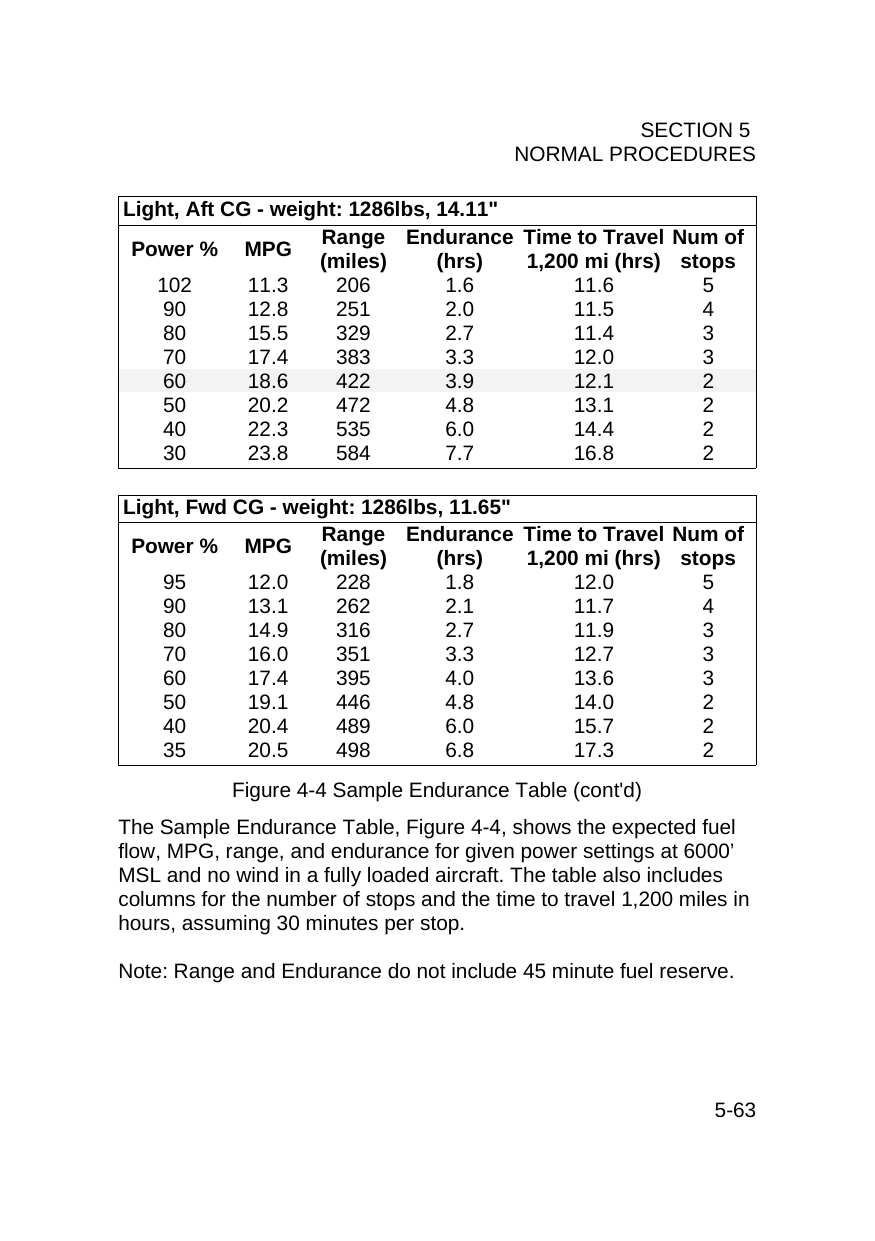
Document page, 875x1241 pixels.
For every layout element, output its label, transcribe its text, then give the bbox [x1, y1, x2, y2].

table_cell 20.2 [226, 393, 310, 416]
table_cell 15.5 [226, 321, 310, 344]
table_cell Num of stops [665, 226, 756, 273]
table_cell [665, 469, 756, 495]
table_cell Power % [119, 226, 226, 273]
table_cell 7.7 [396, 440, 523, 467]
table_cell 16.8 [523, 440, 665, 467]
table_cell 80 [119, 321, 226, 344]
table_cell 2 [665, 738, 756, 765]
table_cell 228 [310, 570, 396, 594]
table_cell 4.8 [396, 393, 523, 416]
table_cell 60 [119, 369, 226, 392]
table_cell 2.7 [396, 321, 523, 344]
table_cell 12.0 [226, 570, 310, 594]
table_cell 329 [310, 321, 396, 344]
table_cell 2.1 [396, 594, 523, 618]
table_cell 14.9 [226, 618, 310, 642]
table_cell 2 [665, 690, 756, 714]
table_cell 12.0 [523, 345, 665, 368]
table_cell 60 [119, 666, 226, 690]
table_cell 102 [119, 273, 226, 297]
table_cell Figure 4-4 Sample Endurance Table (cont'd) [118, 766, 756, 815]
table_cell Endurance (hrs) [396, 226, 523, 273]
table_cell 95 [119, 570, 226, 594]
table_cell 472 [310, 393, 396, 416]
table_cell 20.4 [226, 714, 310, 738]
table_cell 17.4 [226, 666, 310, 690]
table_cell 206 [310, 273, 396, 297]
table_cell 2 [665, 369, 756, 392]
table_cell 251 [310, 297, 396, 321]
table_cell 12.1 [523, 369, 665, 392]
table_cell 17.4 [226, 345, 310, 368]
table_cell Range (miles) [310, 226, 396, 273]
table_cell 13.1 [523, 393, 665, 416]
table_cell 351 [310, 642, 396, 666]
table_cell 35 [119, 738, 226, 765]
table_cell 2 [665, 416, 756, 440]
table_cell [226, 469, 310, 495]
table_cell 14.4 [523, 416, 665, 440]
table_cell 90 [119, 297, 226, 321]
table_cell 535 [310, 416, 396, 440]
table_cell MPG [226, 523, 310, 570]
table_cell Light, Aft CG - weight: 1286lbs, 14.11" [119, 197, 756, 225]
table_cell 2 [665, 440, 756, 467]
table_cell 3.9 [396, 369, 523, 392]
table_cell 2 [665, 714, 756, 738]
table_cell 446 [310, 690, 396, 714]
table_cell Power % [119, 523, 226, 570]
table_cell 6.8 [396, 738, 523, 765]
table_cell 11.5 [523, 297, 665, 321]
table_cell 70 [119, 642, 226, 666]
table_cell 13.6 [523, 666, 665, 690]
table_cell 2.0 [396, 297, 523, 321]
table_cell 2 [665, 393, 756, 416]
table_cell 12.7 [523, 642, 665, 666]
table_cell 16.0 [226, 642, 310, 666]
table_cell 11.7 [523, 594, 665, 618]
table_cell 12.0 [523, 570, 665, 594]
table_cell 1.8 [396, 570, 523, 594]
table_cell 5 [665, 273, 756, 297]
table_cell 30 [119, 440, 226, 467]
table_cell 4.0 [396, 666, 523, 690]
table_cell 3 [665, 666, 756, 690]
table_cell 6.0 [396, 714, 523, 738]
table_cell 584 [310, 440, 396, 467]
table_cell 6.0 [396, 416, 523, 440]
table_cell 40 [119, 416, 226, 440]
table_cell [118, 469, 226, 495]
table_cell 14.0 [523, 690, 665, 714]
table_cell 5 [665, 570, 756, 594]
table_cell 17.3 [523, 738, 665, 765]
table_cell 90 [119, 594, 226, 618]
table_cell Range (miles) [310, 523, 396, 570]
table_cell [310, 469, 396, 495]
table_cell 489 [310, 714, 396, 738]
table_cell 19.1 [226, 690, 310, 714]
table_cell 20.5 [226, 738, 310, 765]
table_cell 80 [119, 618, 226, 642]
table_cell 50 [119, 393, 226, 416]
table_cell 23.8 [226, 440, 310, 467]
table_cell 11.3 [226, 273, 310, 297]
table_cell 22.3 [226, 416, 310, 440]
table_cell 498 [310, 738, 396, 765]
table_cell 12.8 [226, 297, 310, 321]
table_cell Endurance (hrs) [396, 523, 523, 570]
table_cell 3 [665, 618, 756, 642]
table_cell 70 [119, 345, 226, 368]
table_cell 3 [665, 321, 756, 344]
table_cell 262 [310, 594, 396, 618]
table_cell 383 [310, 345, 396, 368]
table_cell 11.4 [523, 321, 665, 344]
table_cell 316 [310, 618, 396, 642]
table_cell 3.3 [396, 345, 523, 368]
table_cell 13.1 [226, 594, 310, 618]
table_cell 50 [119, 690, 226, 714]
table_cell 4 [665, 594, 756, 618]
table_cell MPG [226, 226, 310, 273]
table_cell 18.6 [226, 369, 310, 392]
table_cell 4 [665, 297, 756, 321]
table_cell Time to Travel 1,200 mi (hrs) [523, 226, 665, 273]
table_cell 422 [310, 369, 396, 392]
table_cell The Sample Endurance Table, Figure 4-4, shows the expected fuel flow, MPG, range, and endurance for given power settings at 6000’ MSL and no wind in a fully loaded aircraft. The table also includes columns for the number of stops and the time to travel 1,200 miles in hours, assuming 30 minutes per stop. Note: Range and Endurance do not include 45 minute fuel reserve. [118, 815, 756, 983]
table_cell 2.7 [396, 618, 523, 642]
table_cell 11.9 [523, 618, 665, 642]
table_cell 4.8 [396, 690, 523, 714]
table_cell [396, 469, 523, 495]
table_cell 3.3 [396, 642, 523, 666]
table_cell 15.7 [523, 714, 665, 738]
table_cell [523, 469, 665, 495]
table_cell Num of stops [665, 523, 756, 570]
table_cell 395 [310, 666, 396, 690]
table_cell Light, Fwd CG - weight: 1286lbs, 11.65" [119, 496, 756, 522]
table_cell 3 [665, 345, 756, 368]
table_cell Time to Travel 1,200 mi (hrs) [523, 523, 665, 570]
table_cell 40 [119, 714, 226, 738]
table_cell 1.6 [396, 273, 523, 297]
table_cell 3 [665, 642, 756, 666]
table_cell 11.6 [523, 273, 665, 297]
